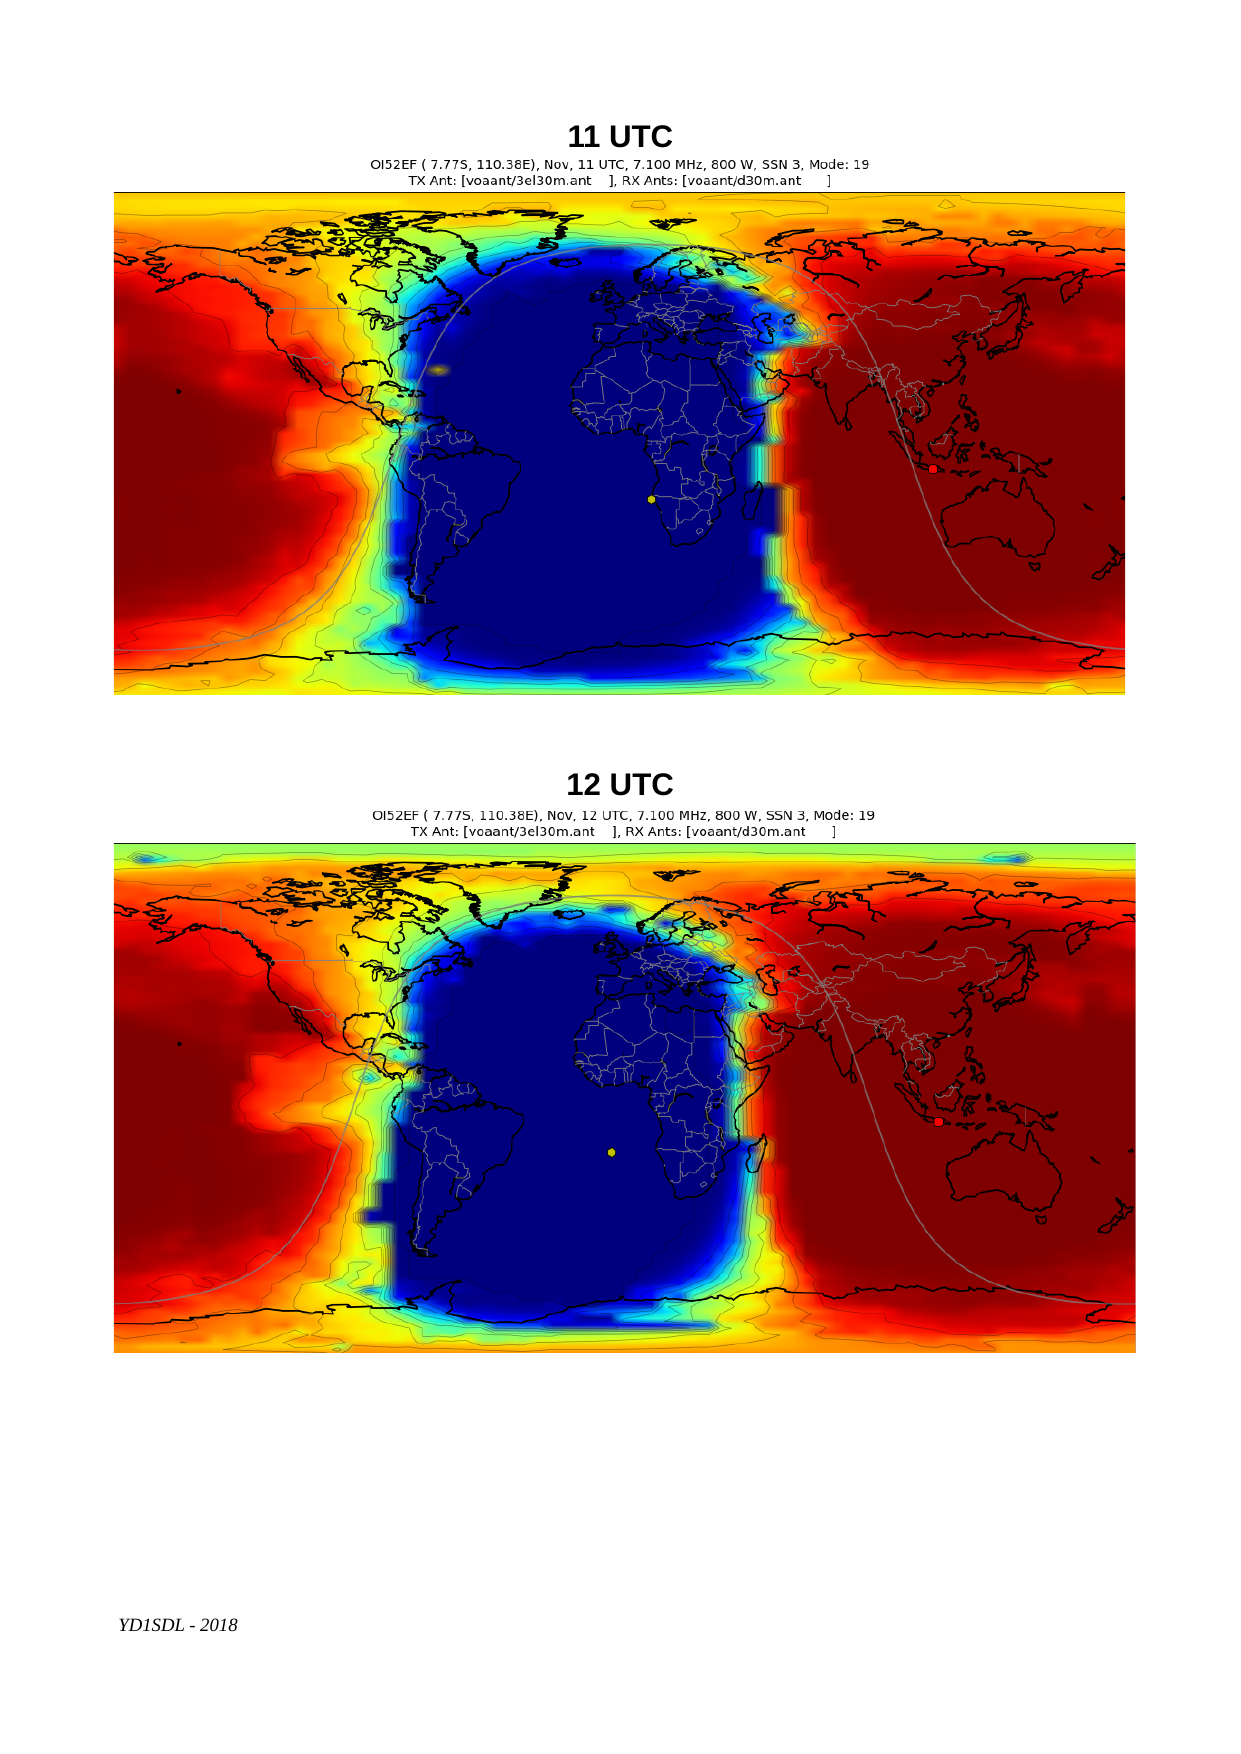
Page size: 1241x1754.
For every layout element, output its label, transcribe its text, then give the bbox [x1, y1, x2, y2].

text 11 UTC [118, 118, 1122, 154]
picture [113, 802, 1136, 1353]
text 12 UTC [118, 766, 1122, 802]
picture [113, 154, 1125, 695]
